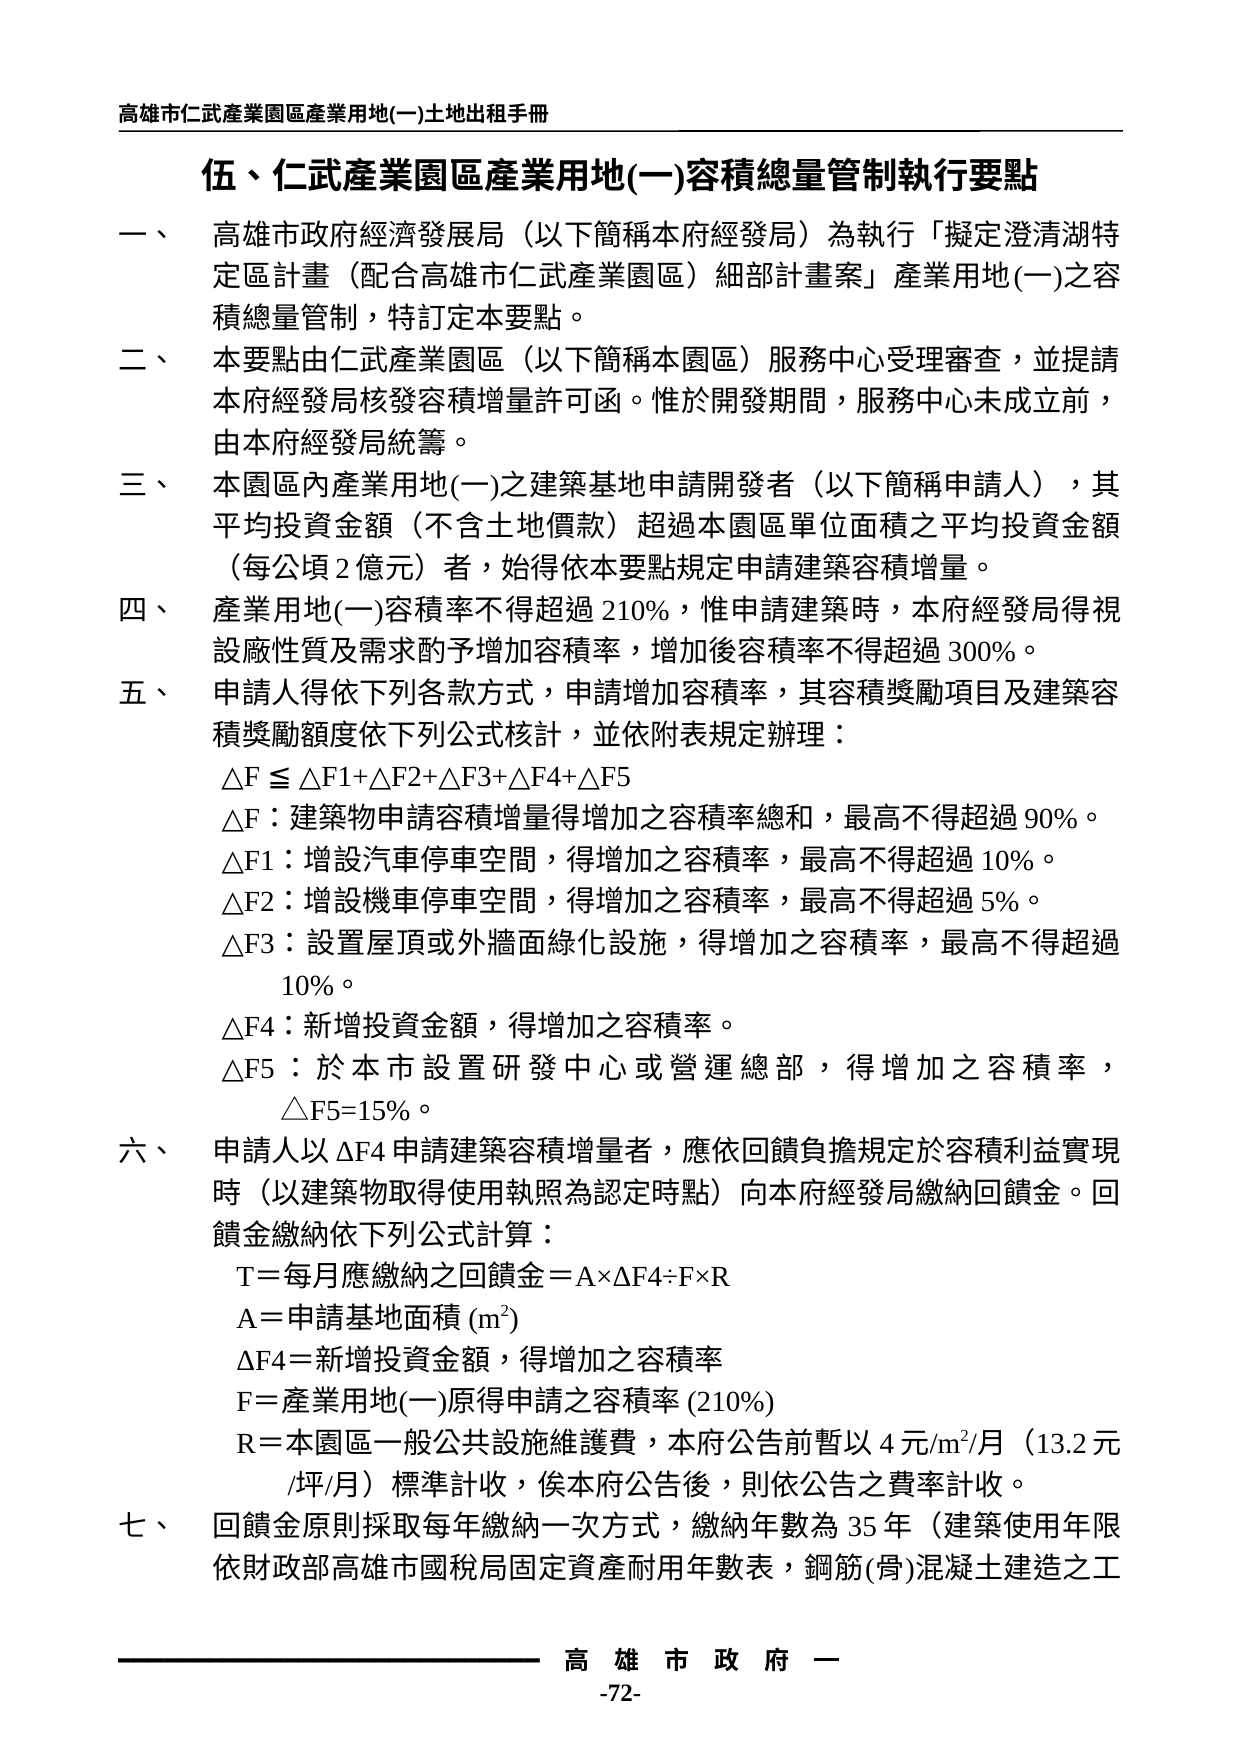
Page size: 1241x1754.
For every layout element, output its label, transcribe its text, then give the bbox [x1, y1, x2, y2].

list 本要點由仁武產業園區（以下簡稱本園區）服務中心受理審查，並提請本府經發局核發容積增量許可函。惟於開發期間，服務中心未成立前，由本府經發局統籌。 [118, 337, 1122, 462]
list △F1：增設汽車停車空間，得增加之容積率，最高不得超過10%。 [221, 837, 1122, 878]
list 申請人得依下列各款方式，申請增加容積率，其容積獎勵項目及建築容積獎勵額度依下列公式核計，並依附表規定辦理： [118, 670, 1122, 753]
subtitle 伍、仁武產業園區產業用地(一)容積總量管制執行要點 [118, 148, 1122, 199]
list A＝申請基地面積 (m2) [222, 1295, 1122, 1337]
list △F4：新增投資金額，得增加之容積率。 [221, 1003, 1122, 1045]
list F＝產業用地(一)原得申請之容積率 (210%) [222, 1378, 1122, 1420]
list 申請人以ΔF4申請建築容積增量者，應依回饋負擔規定於容積利益實現時（以建築物取得使用執照為認定時點）向本府經發局繳納回饋金。回饋金繳納依下列公式計算： [118, 1128, 1122, 1253]
list R＝本園區一般公共設施維護費，本府公告前暫以4元/m2/月（13.2元/坪/月）標準計收，俟本府公告後，則依公告之費率計收。 [236, 1420, 1122, 1503]
list 回饋金原則採取每年繳納一次方式，繳納年數為35年（建築使用年限依財政部高雄市國稅局固定資產耐用年數表，鋼筋(骨)混凝土建造之工 [118, 1503, 1122, 1587]
list T＝每月應繳納之回饋金＝A×ΔF4÷F×R [222, 1253, 1122, 1295]
list △F5：於本市設置研發中心或營運總部，得增加之容積率，△F5=15%。 [221, 1045, 1122, 1128]
list 產業用地(一)容積率不得超過210%，惟申請建築時，本府經發局得視設廠性質及需求酌予增加容積率，增加後容積率不得超過300%。 [118, 587, 1122, 670]
list △F2：增設機車停車空間，得增加之容積率，最高不得超過5%。 [221, 878, 1122, 920]
list 高雄市政府經濟發展局（以下簡稱本府經發局）為執行「擬定澄清湖特定區計畫（配合高雄市仁武產業園區）細部計畫案」產業用地(一)之容積總量管制，特訂定本要點。 [118, 212, 1122, 337]
list 本園區內產業用地(一)之建築基地申請開發者（以下簡稱申請人），其平均投資金額（不含土地價款）超過本園區單位面積之平均投資金額（每公頃2億元）者，始得依本要點規定申請建築容積增量。 [118, 462, 1122, 587]
list △F ≦ △F1+△F2+△F3+△F4+△F5 [192, 753, 1122, 795]
list △F：建築物申請容積增量得增加之容積率總和，最高不得超過90%。 [221, 795, 1122, 837]
list △F3：設置屋頂或外牆面綠化設施，得增加之容積率，最高不得超過10%。 [221, 920, 1122, 1003]
list ΔF4＝新增投資金額，得增加之容積率 [222, 1337, 1122, 1378]
